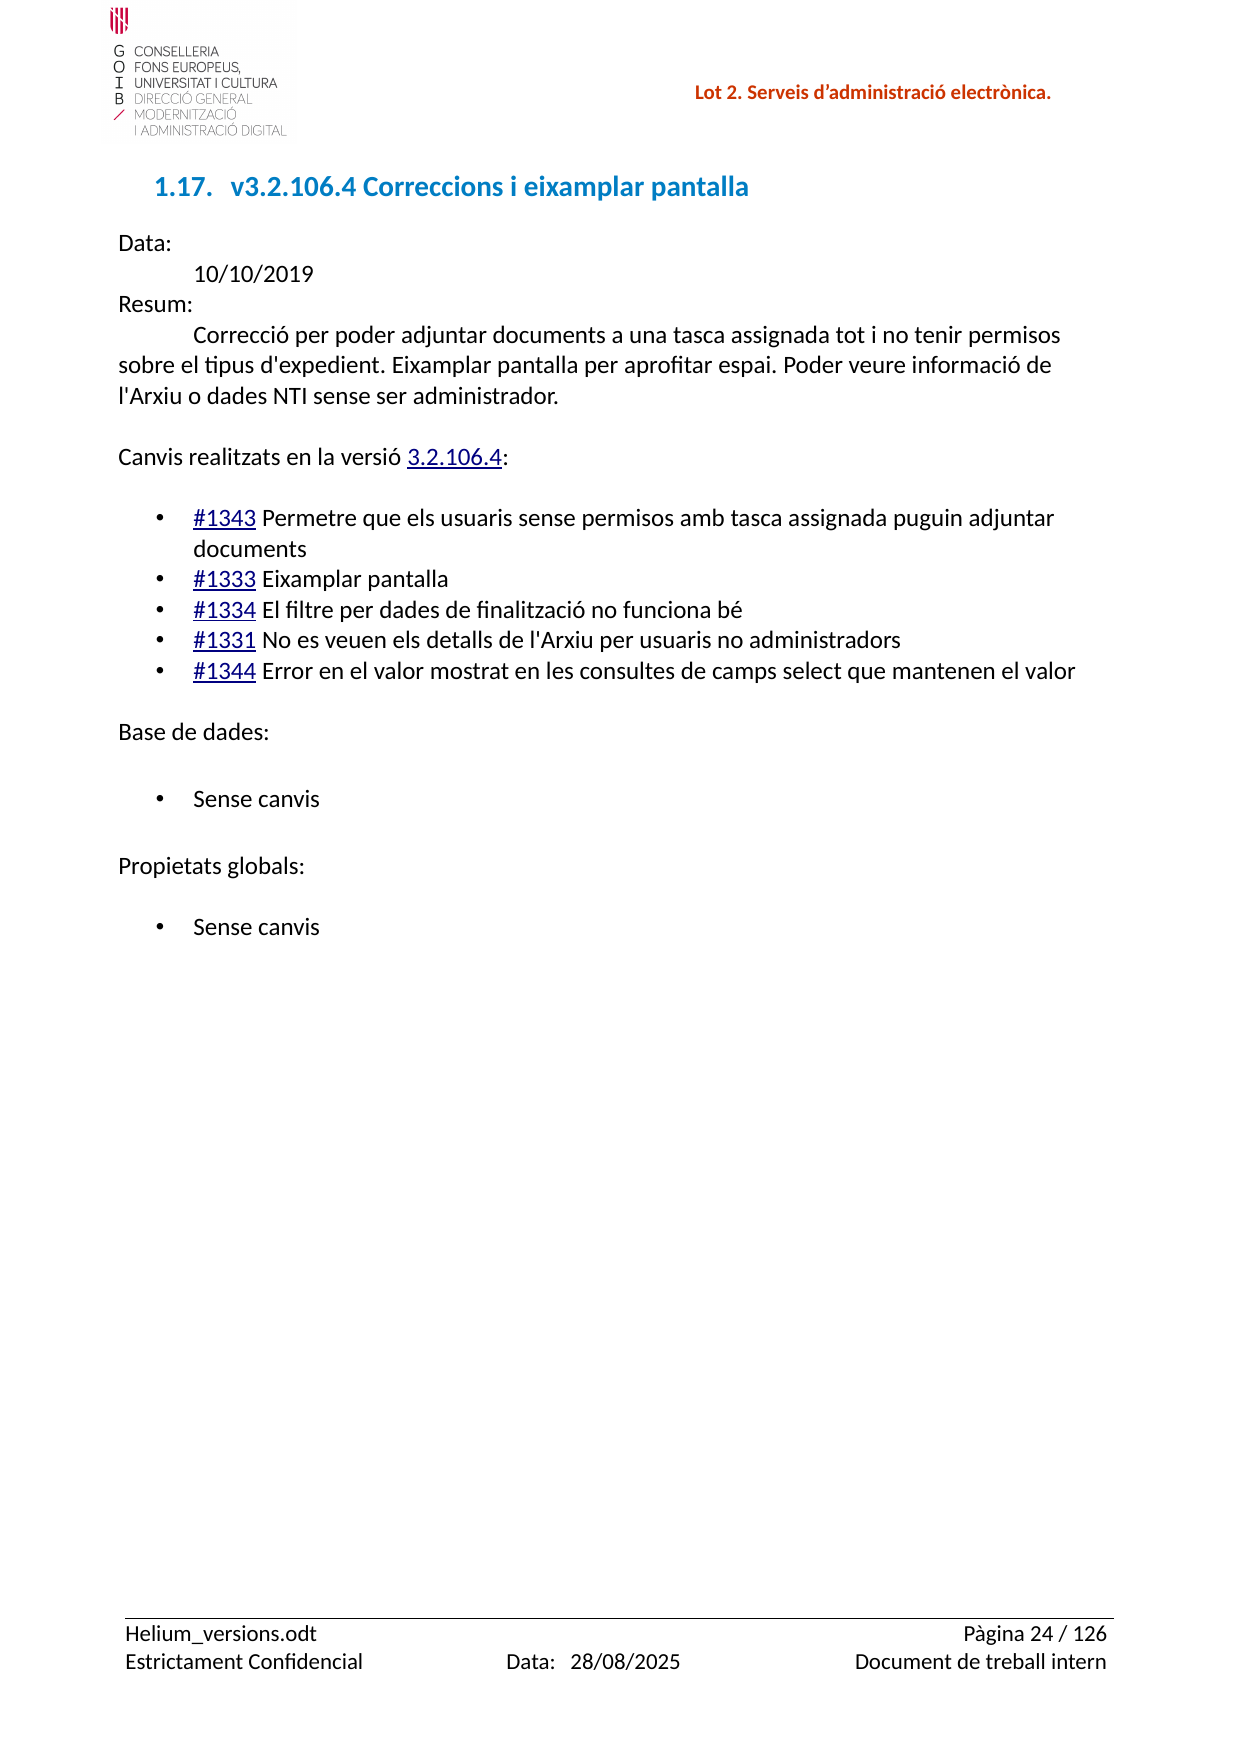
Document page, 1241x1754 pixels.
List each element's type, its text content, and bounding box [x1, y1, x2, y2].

text Correcció per poder adjuntar documents a una tasca assignada tot i no tenir permisos sobre el tipus d'expedient. Eixamplar pantalla per aprofitar espai. Poder veure informació de l'Arxiu o dades NTI sense ser administrador. [118, 319, 1122, 411]
text Propietats globals: [118, 850, 1122, 880]
list #1344 Error en el valor mostrat en les consultes de camps select que mantenen el valor [156, 655, 1122, 685]
subtitle v3.2.106.4 Correccions i eixamplar pantalla [153, 168, 1122, 204]
list Sense canvis [156, 783, 1122, 813]
picture [100, 0, 297, 144]
text 10/10/2019 [118, 258, 1122, 289]
list #1333 Eixamplar pantalla [156, 563, 1122, 594]
list #1334 El filtre per dades de finalització no funciona bé [156, 594, 1122, 624]
list #1343 Permetre que els usuaris sense permisos amb tasca assignada puguin adjuntar documents [156, 502, 1122, 563]
list #1331 No es veuen els detalls de l'Arxiu per usuaris no administradors [156, 624, 1122, 655]
text Canvis realitzats en la versió 3.2.106.4: [118, 441, 1122, 472]
list Sense canvis [156, 911, 1122, 941]
text Data: [118, 228, 1122, 258]
text Base de dades: [118, 716, 1122, 746]
text Resum: [118, 289, 1122, 319]
